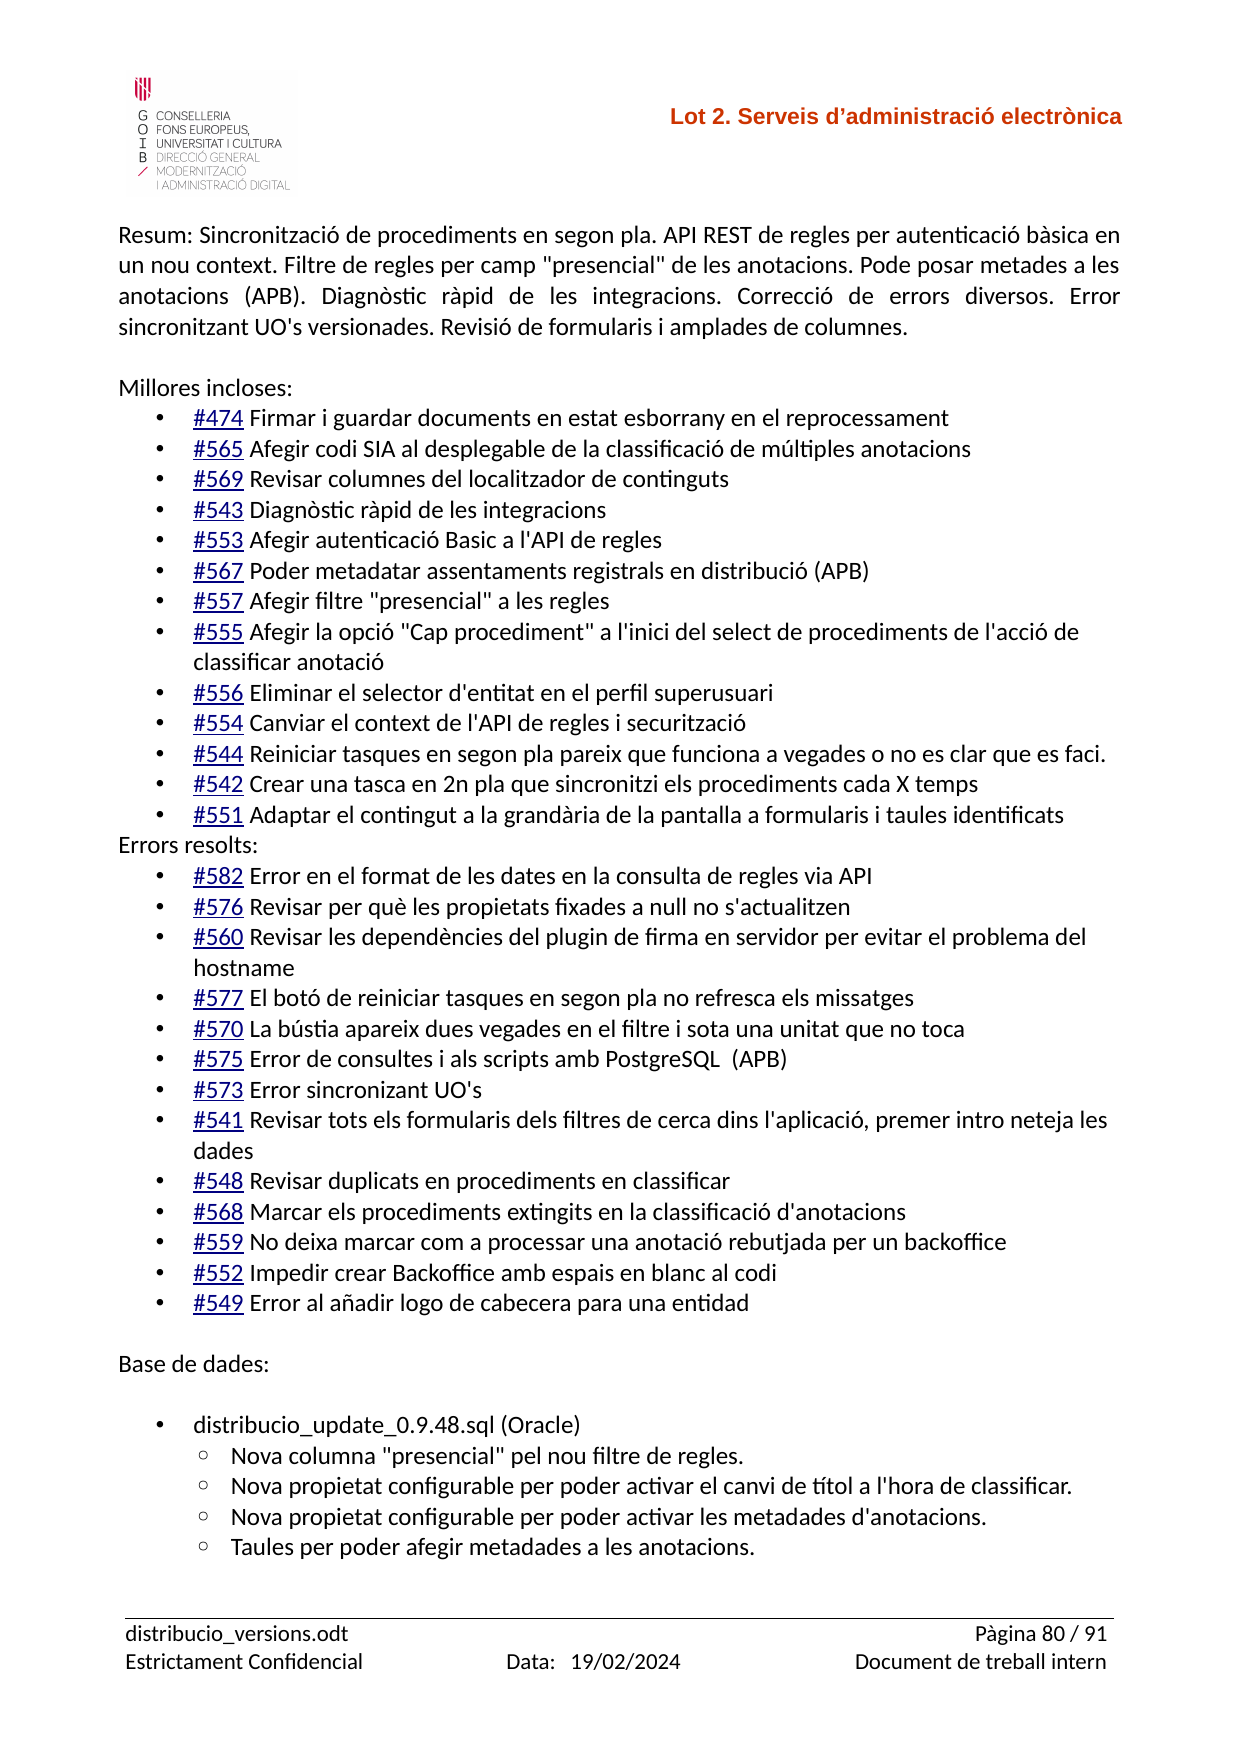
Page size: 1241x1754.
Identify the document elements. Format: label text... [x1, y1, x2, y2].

text Base de dades: [118, 1348, 1122, 1379]
list #577 El botó de reiniciar tasques en segon pla no refresca els missatges [156, 982, 1122, 1013]
list #573 Error sincronizant UO's [156, 1074, 1122, 1104]
list #551 Adaptar el contingut a la grandària de la pantalla a formularis i taules identificats [156, 799, 1122, 829]
list #570 La bústia apareix dues vegades en el filtre i sota una unitat que no toca [156, 1013, 1122, 1043]
list Nova columna "presencial" pel nou filtre de regles. [193, 1440, 1122, 1471]
list #555 Afegir la opció "Cap procediment" a l'inici del select de procediments de l'acció de classificar anotació [156, 616, 1122, 677]
picture [126, 70, 299, 197]
list #557 Afegir filtre "presencial" a les regles [156, 585, 1122, 616]
list Taules per poder afegir metadades a les anotacions. [193, 1532, 1122, 1562]
list #569 Revisar columnes del localitzador de continguts [156, 463, 1122, 494]
list #542 Crear una tasca en 2n pla que sincronitzi els procediments cada X temps [156, 768, 1122, 799]
list #548 Revisar duplicats en procediments en classificar [156, 1165, 1122, 1196]
list #559 No deixa marcar com a processar una anotació rebutjada per un backoffice [156, 1226, 1122, 1257]
text Millores incloses: [118, 372, 1122, 402]
list #552 Impedir crear Backoffice amb espais en blanc al codi [156, 1257, 1122, 1287]
list #565 Afegir codi SIA al desplegable de la classificació de múltiples anotacions [156, 433, 1122, 463]
list #474 Firmar i guardar documents en estat esborrany en el reprocessament [156, 402, 1122, 433]
text Resum: Sincronització de procediments en segon pla. API REST de regles per autenticació bàsica en un nou context. Filtre de regles per camp "presencial" de les anotacions. Pode posar metades a les anotacions (APB). Diagnòstic ràpid de les integracions. Correcció de errors diversos. Error sincronitzant UO's versionades. Revisió de formularis i amplades de columnes. [118, 219, 1122, 341]
list #549 Error al añadir logo de cabecera para una entidad [156, 1287, 1122, 1318]
list #544 Reiniciar tasques en segon pla pareix que funciona a vegades o no es clar que es faci. [156, 738, 1122, 768]
list #543 Diagnòstic ràpid de les integracions [156, 494, 1122, 524]
list Nova propietat configurable per poder activar el canvi de títol a l'hora de classificar. [193, 1471, 1122, 1501]
list #553 Afegir autenticació Basic a l'API de regles [156, 524, 1122, 555]
list #576 Revisar per què les propietats fixades a null no s'actualitzen [156, 891, 1122, 921]
list distribucio_update_0.9.48.sql (Oracle) [156, 1409, 1122, 1440]
list #575 Error de consultes i als scripts amb PostgreSQL (APB) [156, 1043, 1122, 1074]
list #567 Poder metadatar assentaments registrals en distribució (APB) [156, 555, 1122, 585]
list #560 Revisar les dependències del plugin de firma en servidor per evitar el problema del hostname [156, 921, 1122, 982]
list Nova propietat configurable per poder activar les metadades d'anotacions. [193, 1501, 1122, 1532]
list #556 Eliminar el selector d'entitat en el perfil superusuari [156, 677, 1122, 707]
list #554 Canviar el context de l'API de regles i securització [156, 707, 1122, 738]
text Errors resolts: [118, 829, 1122, 860]
list #541 Revisar tots els formularis dels filtres de cerca dins l'aplicació, premer intro neteja les dades [156, 1104, 1122, 1165]
list #582 Error en el format de les dates en la consulta de regles via API [156, 860, 1122, 891]
list #568 Marcar els procediments extingits en la classificació d'anotacions [156, 1196, 1122, 1226]
